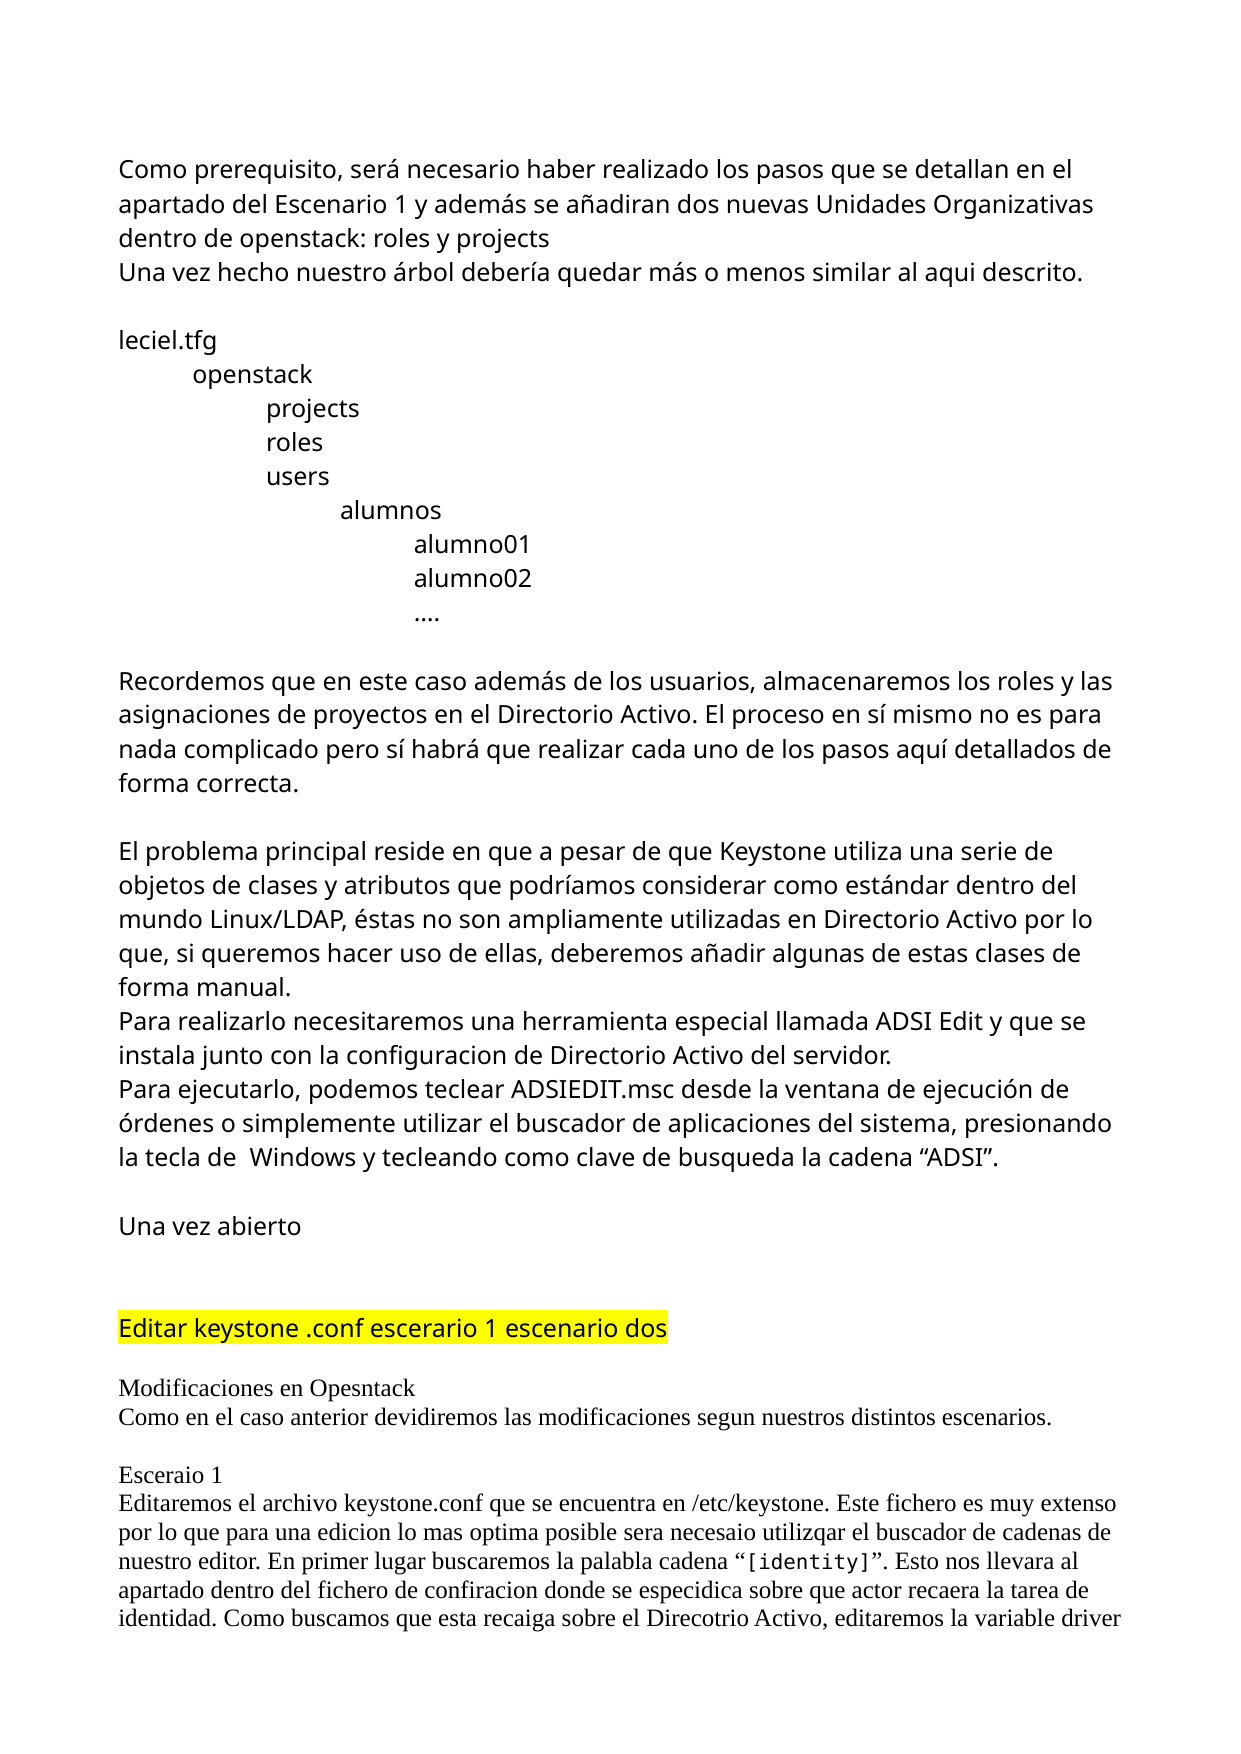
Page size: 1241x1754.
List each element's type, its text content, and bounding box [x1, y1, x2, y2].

text Una vez hecho nuestro árbol debería quedar más o menos similar al aqui descrito. [118, 254, 1122, 288]
text El problema principal reside en que a pesar de que Keystone utiliza una serie de objetos de clases y atributos que podríamos considerar como estándar dentro del mundo Linux/LDAP, éstas no son ampliamente utilizadas en Directorio Activo por lo que, si queremos hacer uso de ellas, deberemos añadir algunas de estas clases de forma manual. [118, 833, 1122, 1004]
text Modificaciones en Opesntack [118, 1373, 1122, 1402]
text Como en el caso anterior devidiremos las modificaciones segun nuestros distintos escenarios. [118, 1402, 1122, 1431]
text leciel.tfg [118, 322, 1122, 357]
text Una vez abierto [118, 1208, 1122, 1242]
text Como prerequisito, será necesario haber realizado los pasos que se detallan en el apartado del Escenario 1 y además se añadiran dos nuevas Unidades Organizativas dentro de openstack: roles y projects [118, 152, 1122, 254]
text alumno02 [118, 561, 1122, 595]
text Para ejecutarlo, podemos teclear ADSIEDIT.msc desde la ventana de ejecución de órdenes o simplemente utilizar el buscador de aplicaciones del sistema, presionando la tecla de Windows y tecleando como clave de busqueda la cadena “ADSI”. [118, 1072, 1122, 1174]
text alumnos [118, 493, 1122, 527]
text Editar keystone .conf escerario 1 escenario dos [118, 1310, 1122, 1344]
text projects [118, 391, 1122, 425]
text Para realizarlo necesitaremos una herramienta especial llamada ADSI Edit y que se instala junto con la configuracion de Directorio Activo del servidor. [118, 1004, 1122, 1072]
text Recordemos que en este caso además de los usuarios, almacenaremos los roles y las asignaciones de proyectos en el Directorio Activo. El proceso en sí mismo no es para nada complicado pero sí habrá que realizar cada uno de los pasos aquí detallados de forma correcta. [118, 663, 1122, 799]
text Editaremos el archivo keystone.conf que se encuentra en /etc/keystone. Este fichero es muy extenso por lo que para una edicion lo mas optima posible sera necesaio utilizqar el buscador de cadenas de nuestro editor. En primer lugar buscaremos la palabla cadena “[identity]”. Esto nos llevara al apartado dentro del fichero de confiracion donde se especidica sobre que actor recaera la tarea de identidad. Como buscamos que esta recaiga sobre el Direcotrio Activo, editaremos la variable driver [118, 1488, 1122, 1632]
text Esceraio 1 [118, 1460, 1122, 1488]
text alumno01 [118, 527, 1122, 561]
text roles [118, 425, 1122, 459]
text …. [118, 595, 1122, 629]
text users [118, 459, 1122, 493]
text openstack [118, 357, 1122, 391]
